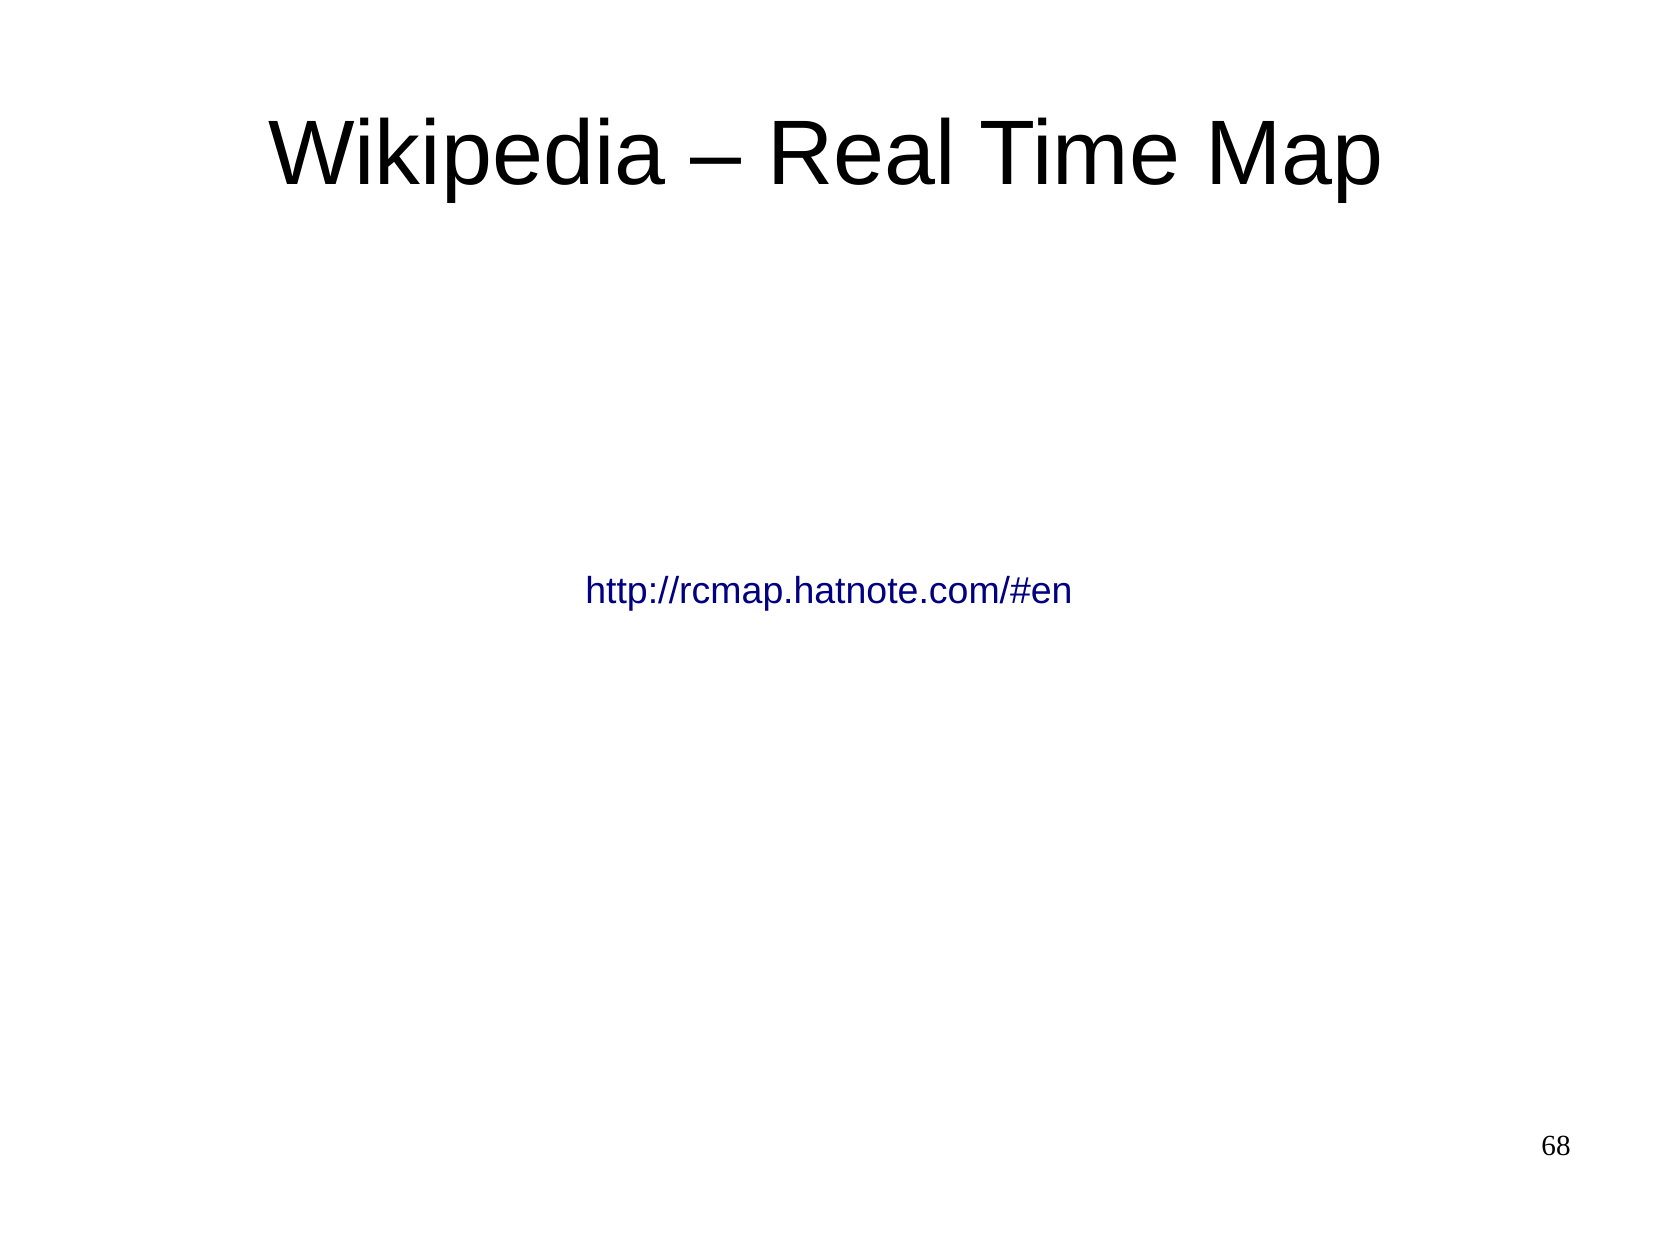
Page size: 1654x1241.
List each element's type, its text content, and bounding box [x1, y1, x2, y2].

title Wikipedia – Real Time Map [82, 49, 1571, 257]
text_box http://rcmap.hatnote.com/#en [570, 562, 1088, 620]
